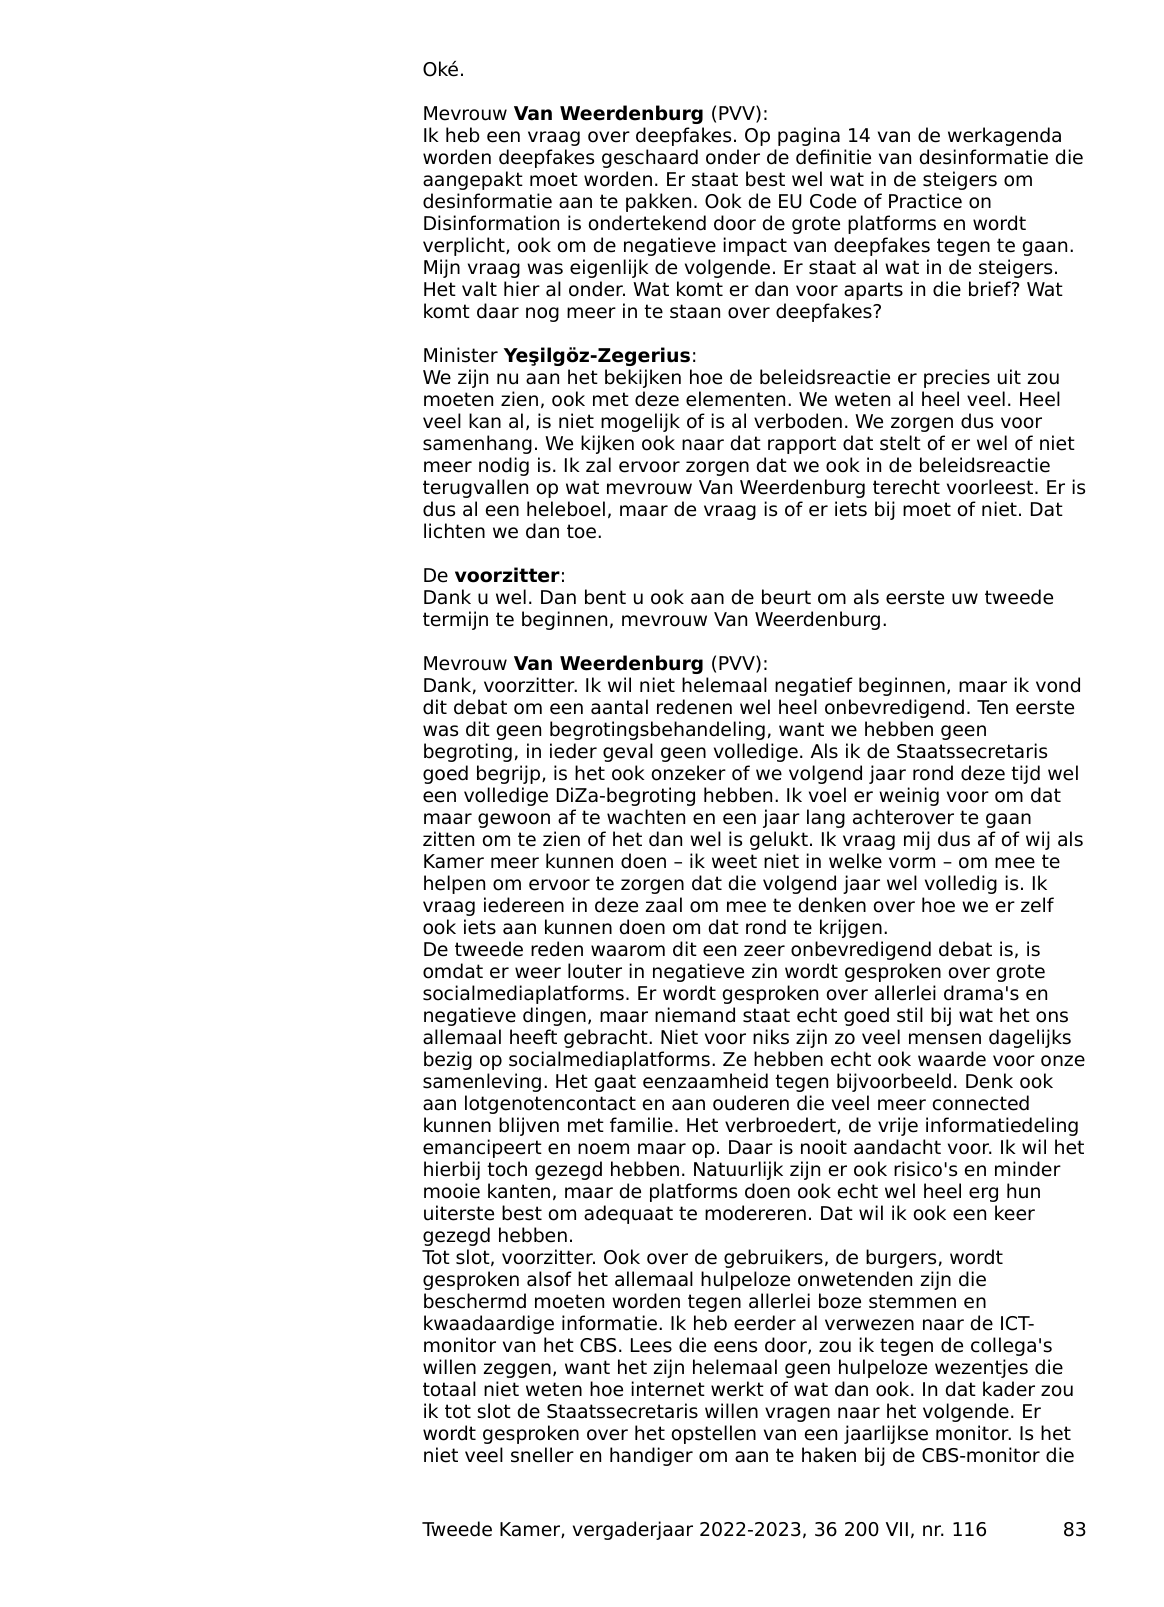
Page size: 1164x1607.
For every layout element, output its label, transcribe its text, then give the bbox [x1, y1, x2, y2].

text Mevrouw Van Weerdenburg (PVV): [422, 653, 1087, 675]
text Minister Yeşilgöz-Zegerius: [422, 345, 1087, 367]
text Dank, voorzitter. Ik wil niet helemaal negatief beginnen, maar ik vond dit debat om een aantal redenen wel heel onbevredigend. Ten eerste was dit geen begrotingsbehandeling, want we hebben geen begroting, in ieder geval geen volledige. Als ik de Staatssecretaris goed begrijp, is het ook onzeker of we volgend jaar rond deze tijd wel een volledige DiZa-begroting hebben. Ik voel er weinig voor om dat maar gewoon af te wachten en een jaar lang achterover te gaan zitten om te zien of het dan wel is gelukt. Ik vraag mij dus af of wij als Kamer meer kunnen doen – ik weet niet in welke vorm – om mee te helpen om ervoor te zorgen dat die volgend jaar wel volledig is. Ik vraag iedereen in deze zaal om mee te denken over hoe we er zelf ook iets aan kunnen doen om dat rond te krijgen. [422, 675, 1087, 939]
text Tot slot, voorzitter. Ook over de gebruikers, de burgers, wordt gesproken alsof het allemaal hulpeloze onwetenden zijn die beschermd moeten worden tegen allerlei boze stemmen en kwaadaardige informatie. Ik heb eerder al verwezen naar de ICT-monitor van het CBS. Lees die eens door, zou ik tegen de collega's willen zeggen, want het zijn helemaal geen hulpeloze wezentjes die totaal niet weten hoe internet werkt of wat dan ook. In dat kader zou ik tot slot de Staatssecretaris willen vragen naar het volgende. Er wordt gesproken over het opstellen van een jaarlijkse monitor. Is het niet veel sneller en handiger om aan te haken bij de CBS-monitor die [422, 1247, 1087, 1467]
text Ik heb een vraag over deepfakes. Op pagina 14 van de werkagenda worden deepfakes geschaard onder de definitie van desinformatie die aangepakt moet worden. Er staat best wel wat in de steigers om desinformatie aan te pakken. Ook de EU Code of Practice on Disinformation is ondertekend door de grote platforms en wordt verplicht, ook om de negatieve impact van deepfakes tegen te gaan. Mijn vraag was eigenlijk de volgende. Er staat al wat in de steigers. Het valt hier al onder. Wat komt er dan voor aparts in die brief? Wat komt daar nog meer in te staan over deepfakes? [422, 125, 1087, 323]
text Dank u wel. Dan bent u ook aan de beurt om als eerste uw tweede termijn te beginnen, mevrouw Van Weerdenburg. [422, 587, 1087, 631]
text De tweede reden waarom dit een zeer onbevredigend debat is, is omdat er weer louter in negatieve zin wordt gesproken over grote socialmediaplatforms. Er wordt gesproken over allerlei drama's en negatieve dingen, maar niemand staat echt goed stil bij wat het ons allemaal heeft gebracht. Niet voor niks zijn zo veel mensen dagelijks bezig op socialmediaplatforms. Ze hebben echt ook waarde voor onze samenleving. Het gaat eenzaamheid tegen bijvoorbeeld. Denk ook aan lotgenotencontact en aan ouderen die veel meer connected kunnen blijven met familie. Het verbroedert, de vrije informatiedeling emancipeert en noem maar op. Daar is nooit aandacht voor. Ik wil het hierbij toch gezegd hebben. Natuurlijk zijn er ook risico's en minder mooie kanten, maar de platforms doen ook echt wel heel erg hun uiterste best om adequaat te modereren. Dat wil ik ook een keer gezegd hebben. [422, 939, 1087, 1247]
text Mevrouw Van Weerdenburg (PVV): [422, 103, 1087, 125]
text De voorzitter: [422, 565, 1087, 587]
text We zijn nu aan het bekijken hoe de beleidsreactie er precies uit zou moeten zien, ook met deze elementen. We weten al heel veel. Heel veel kan al, is niet mogelijk of is al verboden. We zorgen dus voor samenhang. We kijken ook naar dat rapport dat stelt of er wel of niet meer nodig is. Ik zal ervoor zorgen dat we ook in de beleidsreactie terugvallen op wat mevrouw Van Weerdenburg terecht voorleest. Er is dus al een heleboel, maar de vraag is of er iets bij moet of niet. Dat lichten we dan toe. [422, 367, 1087, 543]
text Oké. [422, 59, 1087, 81]
